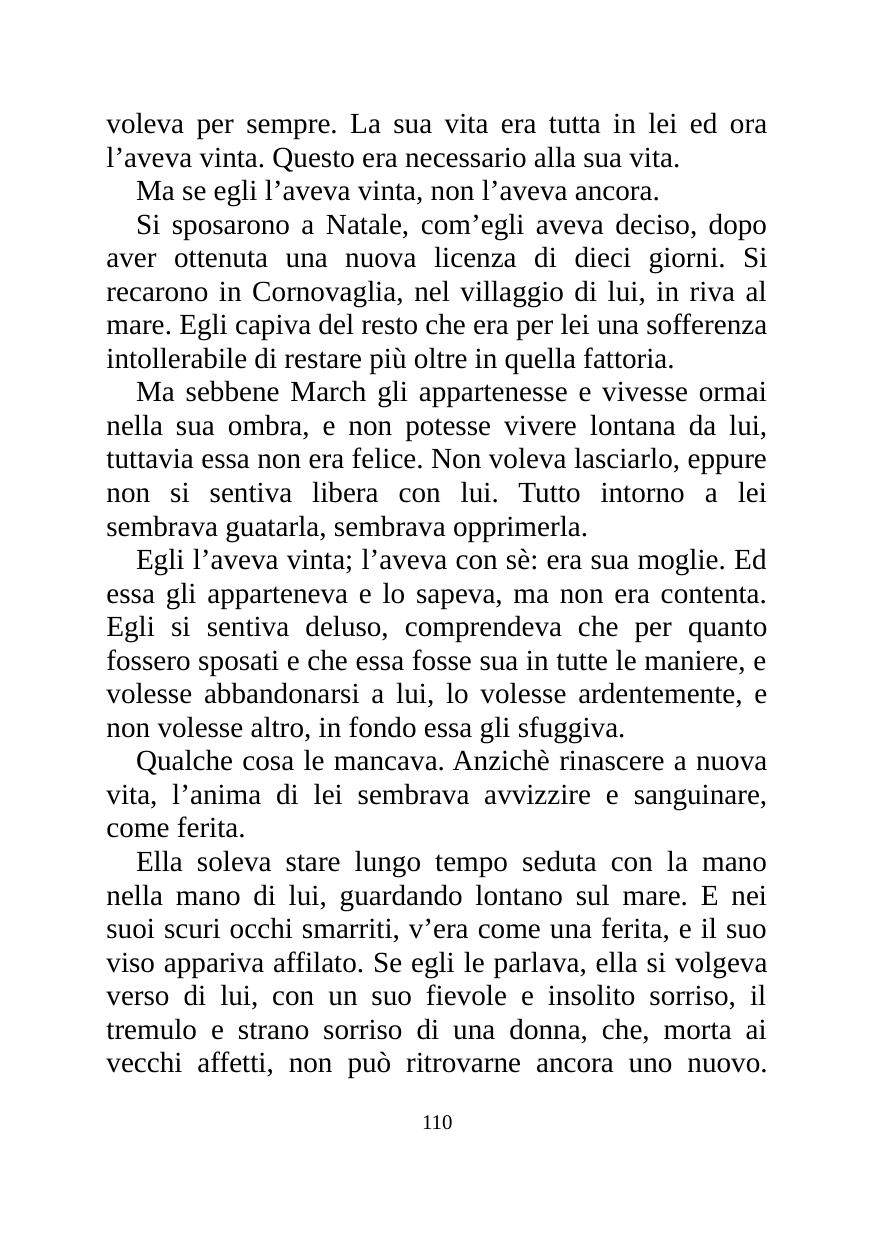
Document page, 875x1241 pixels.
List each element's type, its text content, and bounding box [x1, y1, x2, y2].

text Qualche cosa le mancava. Anzichè rinascere a nuova vita, l’anima di lei sembrava avvizzire e sanguinare, come ferita. [106, 743, 768, 844]
text Egli l’aveva vinta; l’aveva con sè: era sua moglie. Ed essa gli apparteneva e lo sapeva, ma non era contenta. Egli si sentiva deluso, comprendeva che per quanto fossero sposati e che essa fosse sua in tutte le maniere, e volesse abbandonarsi a lui, lo volesse ardentemente, e non volesse altro, in fondo essa gli sfuggiva. [106, 542, 768, 743]
text Ella soleva stare lungo tempo seduta con la mano nella mano di lui, guardando lontano sul mare. E nei suoi scuri occhi smarriti, v’era come una ferita, e il suo viso appariva affilato. Se egli le parlava, ella si volgeva verso di lui, con un suo fievole e insolito sorriso, il tremulo e strano sorriso di una donna, che, morta ai vecchi affetti, non può ritrovarne ancora uno nuovo. [106, 844, 768, 1079]
text Ma se egli l’aveva vinta, non l’aveva ancora. [106, 173, 768, 207]
text voleva per sempre. La sua vita era tutta in lei ed ora l’aveva vinta. Questo era necessario alla sua vita. [106, 106, 768, 173]
text Ma sebbene March gli appartenesse e vivesse ormai nella sua ombra, e non potesse vivere lontana da lui, tuttavia essa non era felice. Non voleva lasciarlo, eppure non si sentiva libera con lui. Tutto intorno a lei sembrava guatarla, sembrava opprimerla. [106, 374, 768, 542]
text Si sposarono a Natale, com’egli aveva deciso, dopo aver ottenuta una nuova licenza di dieci giorni. Si recarono in Cornovaglia, nel villaggio di lui, in riva al mare. Egli capiva del resto che era per lei una sofferenza intollerabile di restare più oltre in quella fattoria. [106, 207, 768, 374]
